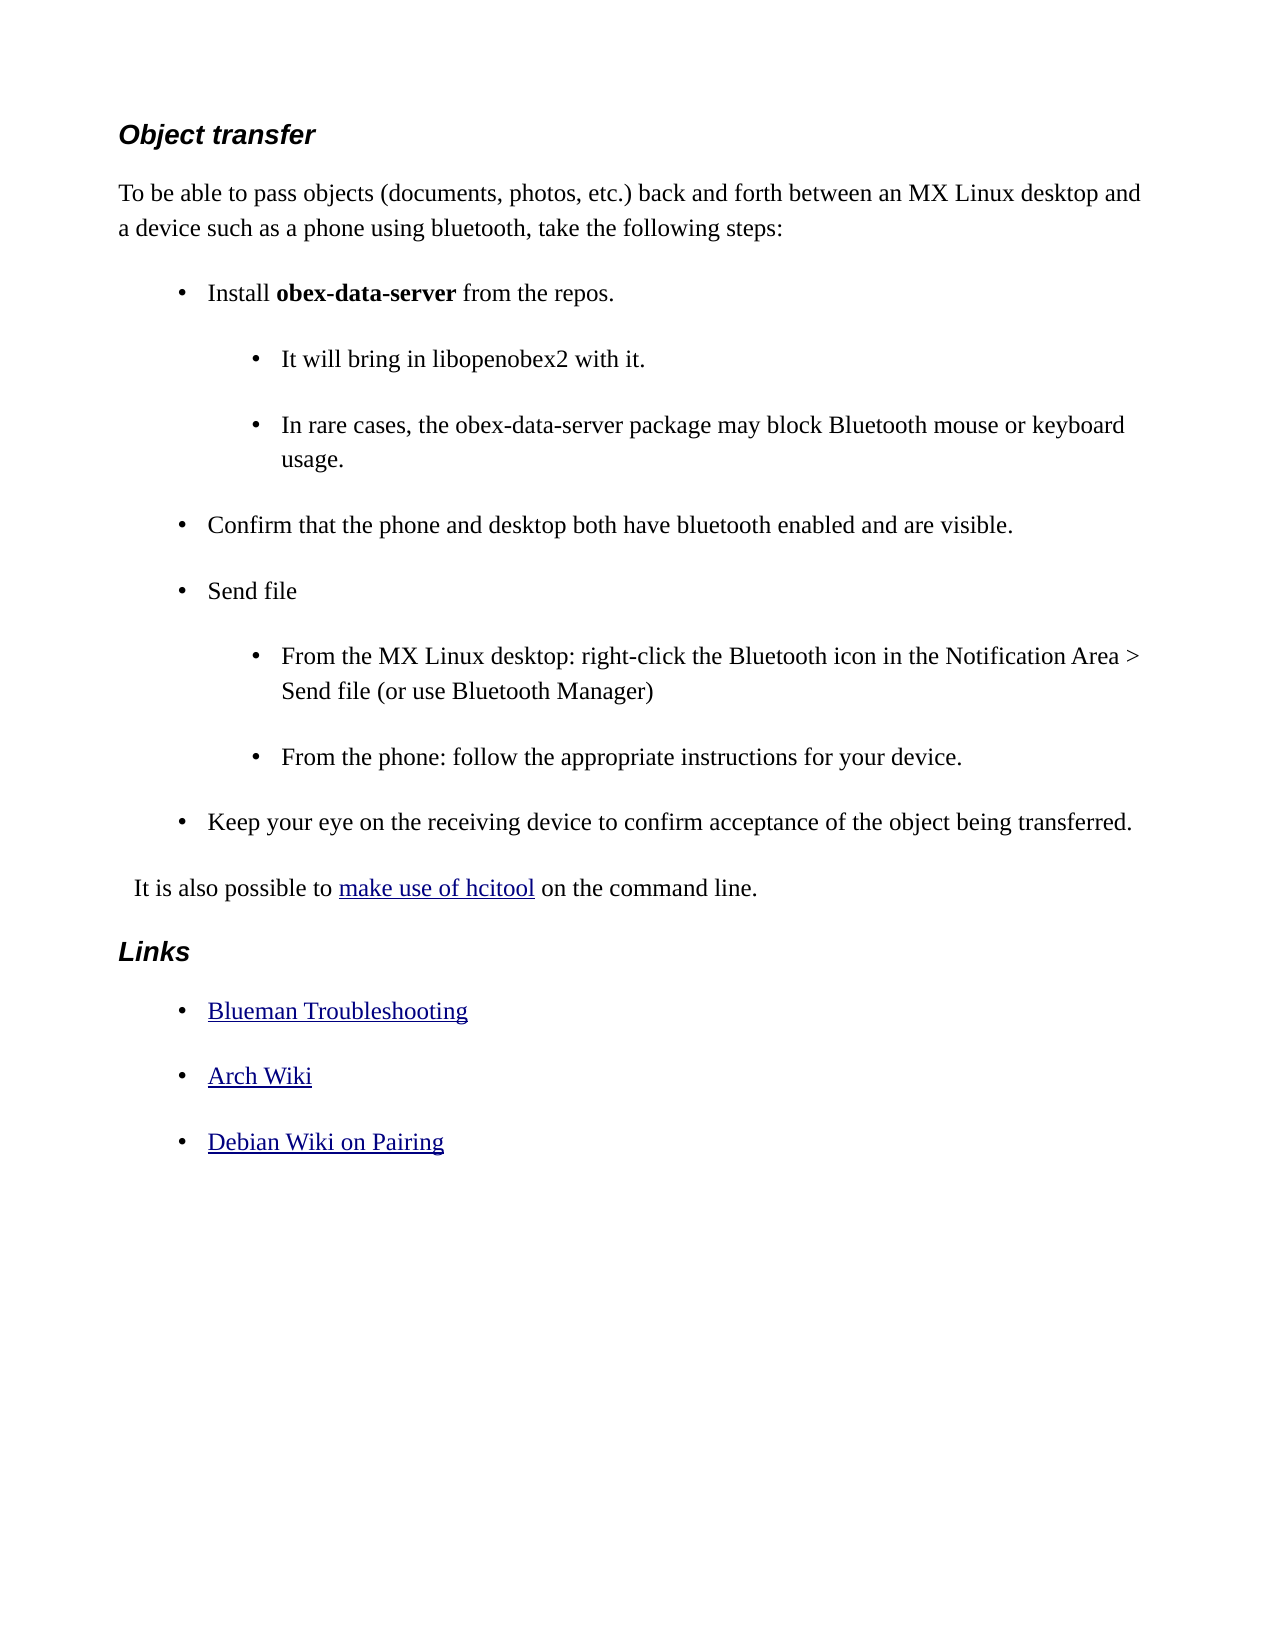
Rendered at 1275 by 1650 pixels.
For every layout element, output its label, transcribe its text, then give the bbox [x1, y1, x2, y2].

subtitle Object transfer [118, 118, 1157, 150]
list Send file [178, 576, 1141, 604]
list It will bring in libopenobex2 with it. [252, 344, 1141, 373]
subtitle Links [118, 936, 1157, 968]
list Debian Wiki on Pairing [178, 1127, 1141, 1156]
list Install obex-data-server from the repos. [178, 278, 1141, 307]
list Arch Wiki [178, 1061, 1141, 1090]
text To be able to pass objects (documents, photos, etc.) back and forth between an MX Linux desktop and a device such as a phone using bluetooth, take the following steps: [118, 178, 1157, 241]
text It is also possible to make use of hcitool on the command line. [134, 873, 1141, 902]
list Blueman Troubleshooting [178, 996, 1141, 1024]
list From the phone: follow the appropriate instructions for your device. [252, 742, 1141, 770]
list Confirm that the phone and desktop both have bluetooth enabled and are visible. [178, 510, 1141, 539]
list From the MX Linux desktop: right-click the Bluetooth icon in the Notification Area > Send file (or use Bluetooth Manager) [252, 641, 1141, 705]
list Keep your eye on the receiving device to confirm acceptance of the object being transferred. [178, 807, 1141, 836]
list In rare cases, the obex-data-server package may block Bluetooth mouse or keyboard usage. [252, 410, 1141, 473]
